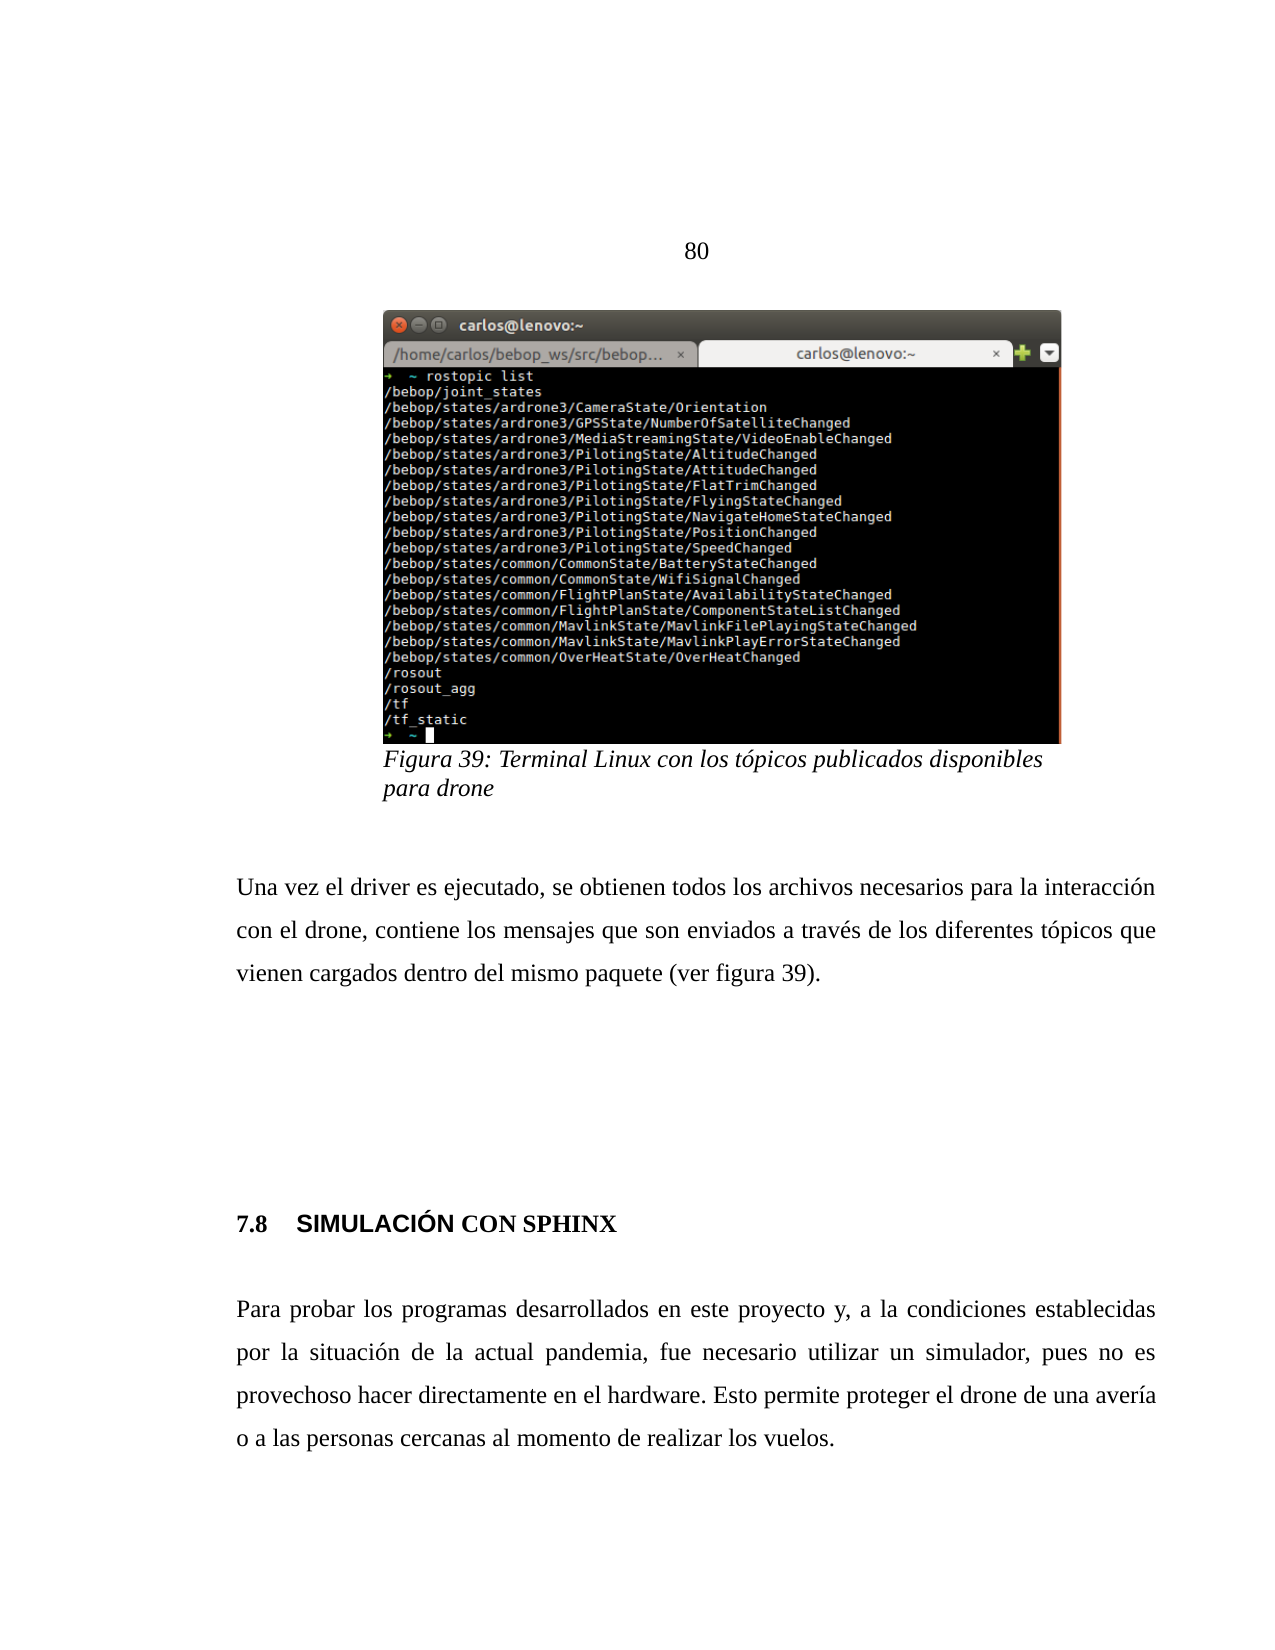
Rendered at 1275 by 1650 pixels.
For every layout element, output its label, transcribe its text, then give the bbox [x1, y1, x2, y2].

subtitle SIMULACIÓN CON SPHINX [236, 1209, 1157, 1238]
text Figura 39: Terminal Linux con los tópicos publicados disponibles para drone [383, 744, 1061, 801]
text [383, 291, 1061, 310]
picture [383, 310, 1062, 744]
text Para probar los programas desarrollados en este proyecto y, a la condiciones establecidas por la situación de la actual pandemia, fue necesario utilizar un simulador, pues no es provechoso hacer directamente en el hardware. Esto permite proteger el drone de una avería o a las personas cercanas al momento de realizar los vuelos. [236, 1294, 1157, 1452]
text Una vez el driver es ejecutado, se obtienen todos los archivos necesarios para la interacción con el drone, contiene los mensajes que son enviados a través de los diferentes tópicos que vienen cargados dentro del mismo paquete (ver figura 39). [236, 872, 1157, 987]
